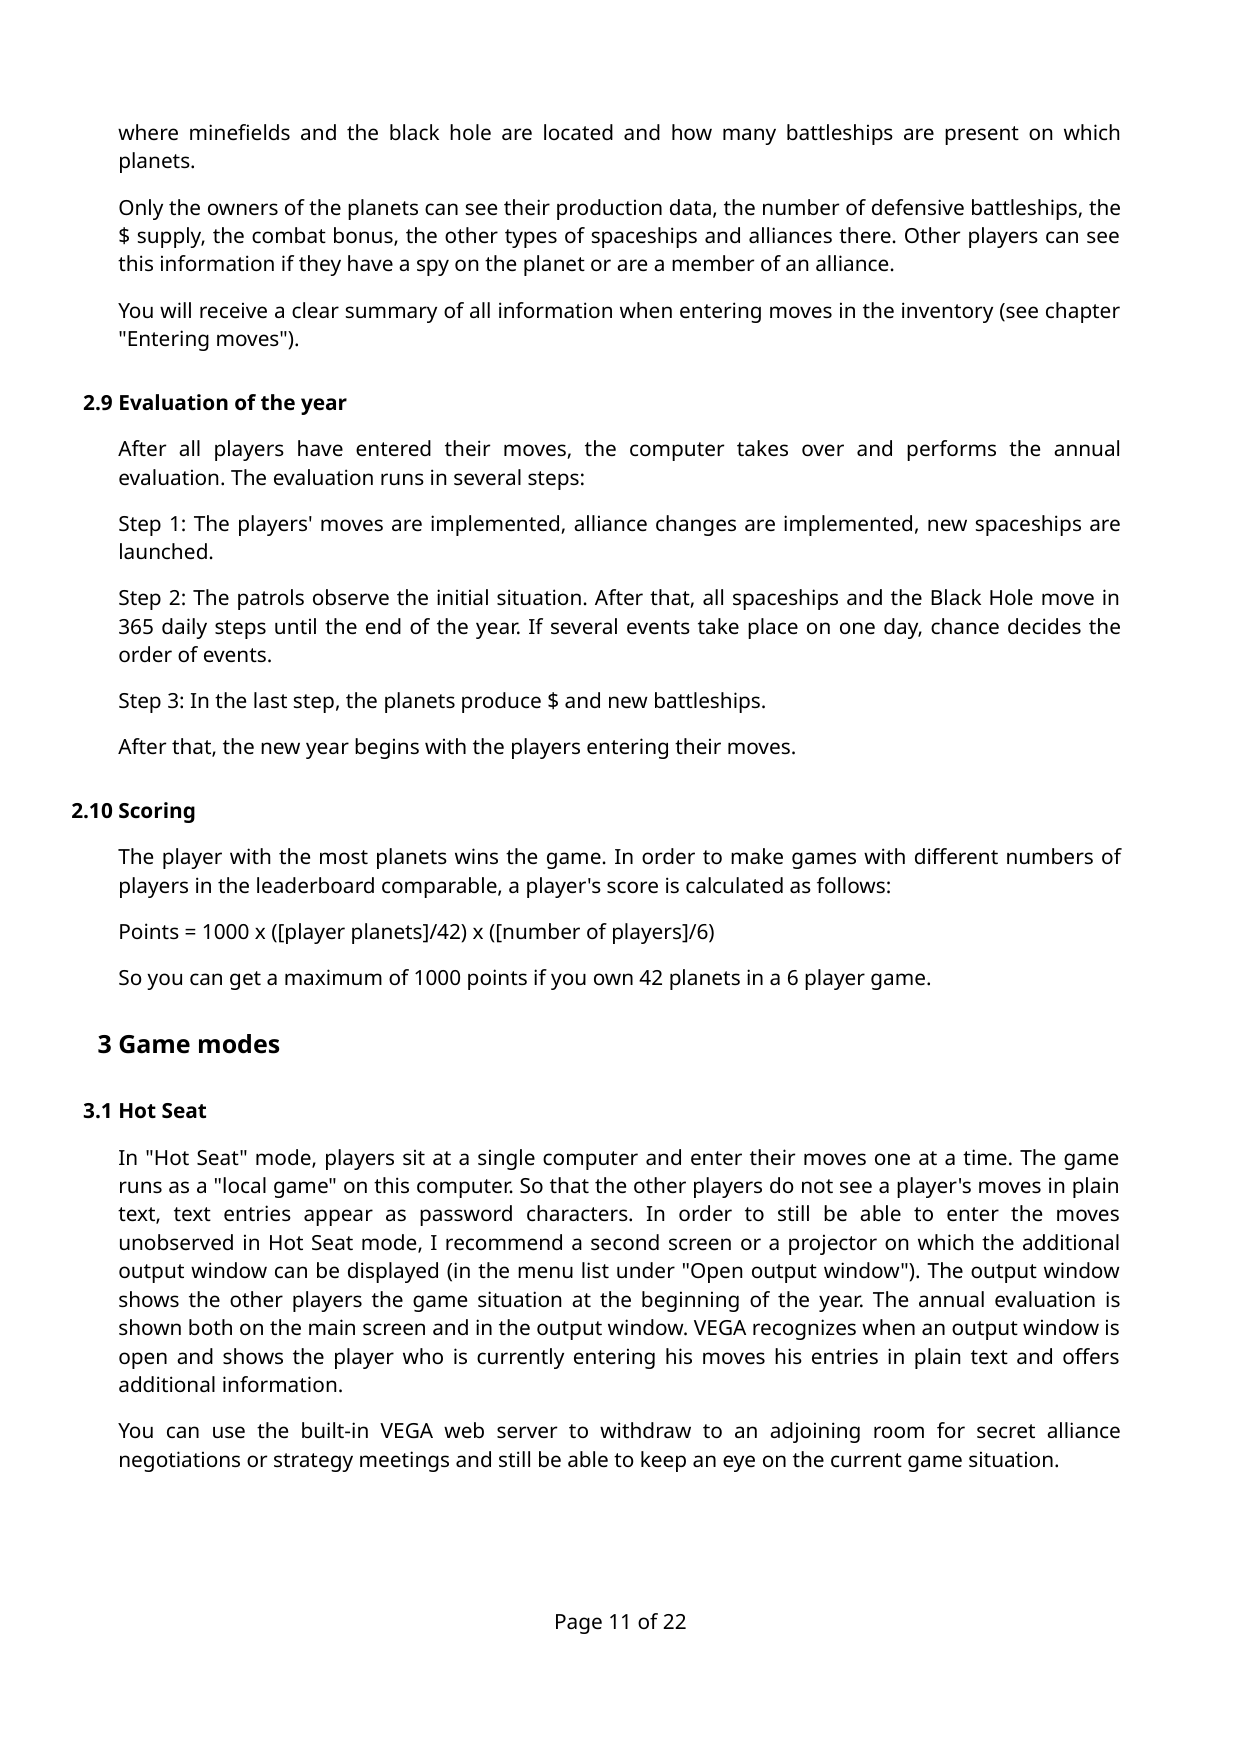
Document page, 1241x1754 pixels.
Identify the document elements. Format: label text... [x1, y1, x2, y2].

text After all players have entered their moves, the computer takes over and performs the annual evaluation. The evaluation runs in several steps: [118, 434, 1122, 491]
text Step 2: The patrols observe the initial situation. After that, all spaceships and the Black Hole move in 365 daily steps until the end of the year. If several events take place on one day, chance decides the order of events. [118, 583, 1122, 669]
text where minefields and the black hole are located and how many battleships are present on which planets. [118, 118, 1122, 175]
subtitle Scoring [118, 796, 1122, 825]
text Only the owners of the planets can see their production data, the number of defensive battleships, the $ supply, the combat bonus, the other types of spaceships and alliances there. Other players can see this information if they have a spy on the planet or are a member of an alliance. [118, 193, 1122, 278]
text Step 3: In the last step, the planets produce $ and new battleships. [118, 686, 1122, 715]
text So you can get a maximum of 1000 points if you own 42 planets in a 6 player game. [118, 963, 1122, 992]
subtitle Hot Seat [118, 1097, 1122, 1125]
subtitle Evaluation of the year [118, 388, 1122, 416]
text You will receive a clear summary of all information when entering moves in the inventory (see chapter "Entering moves"). [118, 296, 1122, 353]
subtitle Game modes [118, 1027, 1122, 1061]
text The player with the most planets wins the game. In order to make games with different numbers of players in the leaderboard comparable, a player's score is calculated as follows: [118, 842, 1122, 899]
text Step 1: The players' moves are implemented, alliance changes are implemented, new spaceships are launched. [118, 509, 1122, 566]
text In "Hot Seat" mode, players sit at a single computer and enter their moves one at a time. The game runs as a "local game" on this computer. So that the other players do not see a player's moves in plain text, text entries appear as password characters. In order to still be able to enter the moves unobserved in Hot Seat mode, I recommend a second screen or a projector on which the additional output window can be displayed (in the menu list under "Open output window"). The output window shows the other players the game situation at the beginning of the year. The annual evaluation is shown both on the main screen and in the output window. VEGA recognizes when an output window is open and shows the player who is currently entering his moves his entries in plain text and offers additional information. [118, 1143, 1122, 1399]
text You can use the built-in VEGA web server to withdraw to an adjoining room for secret alliance negotiations or strategy meetings and still be able to keep an eye on the current game situation. [118, 1416, 1122, 1473]
text After that, the new year begins with the players entering their moves. [118, 732, 1122, 761]
text Points = 1000 x ([player planets]/42) x ([number of players]/6) [118, 917, 1122, 946]
